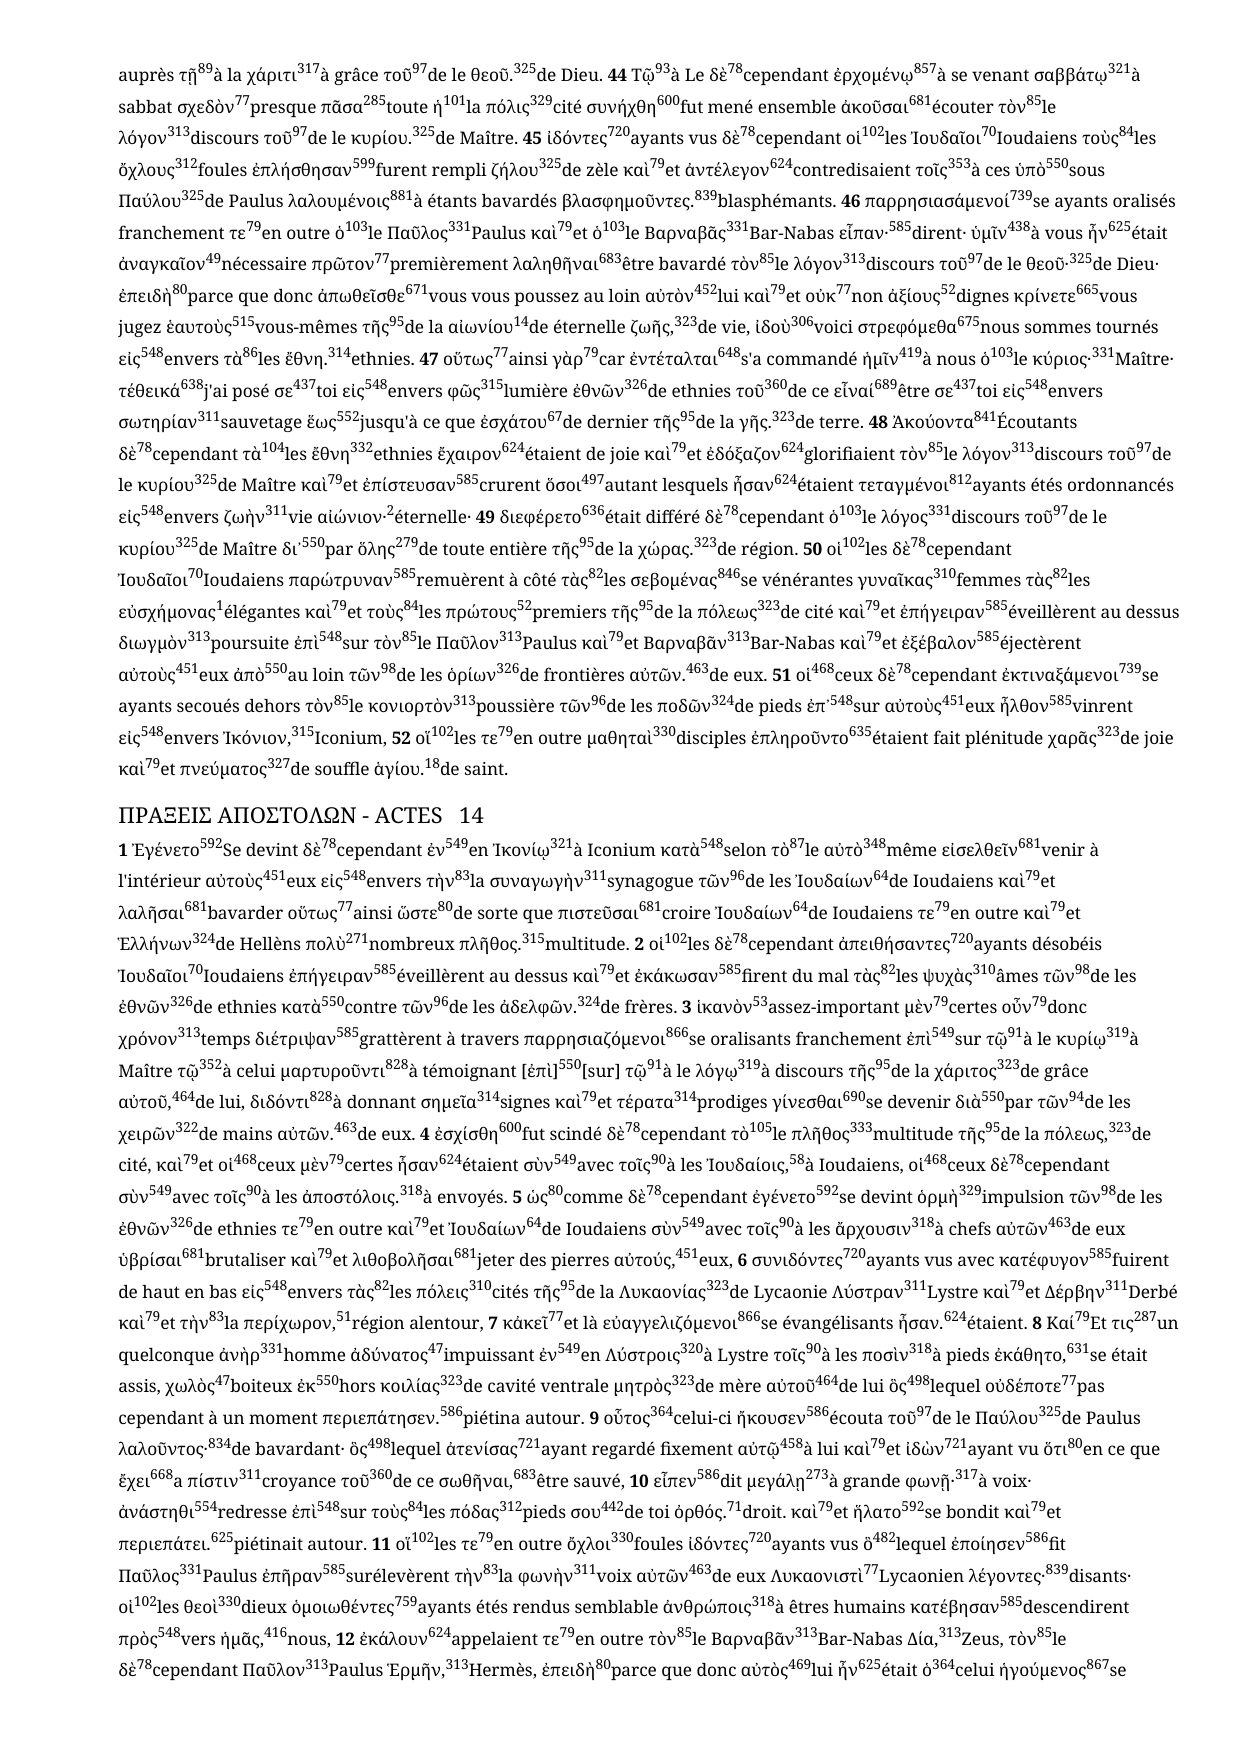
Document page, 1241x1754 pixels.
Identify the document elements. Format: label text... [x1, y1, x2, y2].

text 1 Ἦσαν624Étaient δὲ78cependant ἐν549en Ἀντιοχείᾳ317à Antioche κατὰ548selon τὴν83la οὖσαν820étante ἐκκλησίαν311église προφῆται330prophètes καὶ79et διδάσκαλοι330enseignants ὅ103le τε79en outre Βαρναβᾶς331Bar-Nabas καὶ79et Συμεὼν331Syméon ὁ498celui καλούμενος891étant appelé Νίγερ331Niger καὶ79et Λούκιος331Loukios ὁ103le Κυρηναῖος,331Cyrénéen, Μαναήν331Manahen τε79en outre Ἡρῴδου325de Hérode τοῦ97de le τετραάρχου325de tétrarque σύντροφος71nourri avec καὶ79et Σαῦλος.331Saul. 2 Λειτουργούντων833de Faisants liturgie δὲ78cependant αὐτῶν463de eux τῷ91à le κυρίῳ319à Maître καὶ79et νηστευόντων833de jeûnants εἶπεν586dit τὸ105le πνεῦμα333souffle τὸ105le ἅγιον·24saint· ἀφορίσατε553délimitez δή340évidemment μοι420à moi τὸν85le Βαρναβᾶν313Bar-Nabas καὶ79et Σαῦλον313Saul εἰς548envers τὸ87le ἔργον315travail ὃ482lequel προσκέκλημαι644je m'ai appelé auprès αὐτούς.451eux. 3 τότε77alors νηστεύσαντες720ayants jeûnés καὶ79et προσευξάμενοι739se ayants priés καὶ79et ἐπιθέντες720ayants surposés τὰς242les χεῖρας310mains αὐτοῖς457à eux ἀπέλυσαν.585délièrent au loin. 4 Αὐτοὶ468Eux μὲν77certes οὖν79donc ἐκπεμφθέντες759ayants étés mandés dehors ὑπὸ550sous τοῦ99de le ἁγίου18de saint πνεύματος327de souffle κατῆλθον585vinrent de haut en bas εἰς548envers Σελεύκειαν,311Séleucie, ἐκεῖθέν77de là τε79en outre ἀπέπλευσαν585naviguèrent au loin εἰς548envers Κύπρον311Chypre 5 καὶ79et γενόμενοι739se ayants devenus ἐν549en Σαλαμῖνι317à Salamine κατήγγελλον624annonçaient de haut en bas τὸν85le λόγον313discours τοῦ97de le θεοῦ325de Dieu ἐν549en ταῖς88à les συναγωγαῖς316à synagogues τῶν96de les Ἰουδαίων.64de Ioudaiens. εἶχον624avaient δὲ78cependant καὶ77aussi Ἰωάννην313Ioannes ὑπηρέτην.313ministre. 6 Διελθόντες720Ayants passés à travers δὲ78cependant ὅλην267toute entière τὴν83la νῆσον311île ἄχρι552jusqu'à l'extrémité Πάφου323de Paphos εὗρον585trouvèrent ἄνδρα313homme τινὰ269un quelconque μάγον313mage ψευδοπροφήτην313faux prophète Ἰουδαῖον4Ioudaien ᾧ486à lequel ὄνομα333nom Βαριησοῦς331Bar-Iéshou 7 ὃς498lequel ἦν625était σὺν549avec τῷ91à le ἀνθυπάτῳ319à proconsul Σεργίῳ319à Sergius Παύλῳ,319à Paulus, ἀνδρὶ319à homme συνετῷ.10à capable de comprendre. οὗτος469celui-ci προσκαλεσάμενος740se ayant appelé auprès Βαρναβᾶν313Bar-Nabas καὶ79et Σαῦλον313Saul ἐπεζήτησεν586surchercha ἀκοῦσαι681écouter τὸν85le λόγον313discours τοῦ97de le θεοῦ.325de Dieu. 8 ἀνθίστατο631se dressait contre δὲ78cependant αὐτοῖς457à eux Ἐλύμας331Élumas ὁ103le μάγος,331mage, οὕτως77ainsi γὰρ79car μεθερμηνεύεται680est traduit τὸ105le ὄνομα333nom αὐτοῦ,464de lui, ζητῶν840cherchant διαστρέψαι681tourner de travers τὸν85le ἀνθύπατον313proconsul ἀπὸ550au loin τῆς95de la πίστεως.323de croyance. 9 Σαῦλος331Saul δέ,78cependant, ὁ364celui καὶ77aussi Παῦλος,331Paulus, πλησθεὶς760ayant été rempli πνεύματος327de souffle ἁγίου18de saint ἀτενίσας721ayant regardé fixement εἰς548envers αὐτὸν452lui 10 εἶπεν·586dit· ὦ340O πλήρης76de plénitude παντὸς281de tout δόλου325de fraude καὶ79et πάσης279de toute ῥᾳδιουργίας,323de facilité à travailler, υἱὲ337fils διαβόλου,65de diable, ἐχθρὲ76ennemi πάσης279de toute δικαιοσύνης,323de justice, οὐ77non παύσῃ610tu te pauseras διαστρέφων840tournant de travers τὰς82les ὁδοὺς310chemins [τοῦ]97[de le] κυρίου325de Maître τὰς82les εὐθείας;50directes; 11 καὶ79et νῦν77maintenant ἰδοὺ306voici χεὶρ329main κυρίου325de Maître ἐπὶ548sur σὲ437toi καὶ79et ἔσῃ610tu te seras τυφλὸς47aveugle μὴ77ne pas βλέπων840regardant τὸν85le ἥλιον313soleil ἄχρι552jusqu'à l'extrémité καιροῦ.325de moment. παραχρῆμα77instantanément τε79en outre ἔπεσεν586tomba ἐπ᾽548sur αὐτὸν452lui ἀχλὺς329brume καὶ79et σκότος333ténèbre καὶ79et περιάγων840menant autour ἐζήτει625cherchait χειραγωγούς.312guides de mains. 12 τότε77alors ἰδὼν721ayant vu ὁ103le ἀνθύπατος331proconsul τὸ482ce γεγονὸς772ayant devenu ἐπίστευσεν586crut ἐκπλησσόμενος891étant heurté à l'excès ἐπὶ549sur τῇ89à la διδαχῇ317à enseignement τοῦ97de le κυρίου.325de Maître. 13 Ἀναχθέντες759Ayants étés conduits de bas en haut δὲ78cependant ἀπὸ550au loin τῆς95de la Πάφου323de Paphos οἱ363ceux περὶ548autour Παῦλον313Paulus ἦλθον585vinrent εἰς548envers Πέργην311Perge τῆς95de la Παμφυλίας,323de Pamphylie, Ἰωάννης331Ioannes δὲ78cependant ἀποχωρήσας721ayant déplacé loin ἀπ᾽550au loin αὐτῶν463de eux ὑπέστρεψεν586retourna en arrière εἰς548envers Ἱεροσόλυμα.314Ierosolymas. 14 Αὐτοὶ468Eux δὲ78cependant διελθόντες720ayants passés à travers ἀπὸ550au loin τῆς95de la Πέργης323de Perge παρεγένοντο591se devinrent à côté εἰς548envers Ἀντιόχειαν311Antioche τὴν83la Πισιδίαν,311Pisidie, καὶ79et [εἰσ]ελθόντες720ayants venus à l'intérieur εἰς548envers τὴν83la συναγωγὴν311synagogue τῇ89à la ἡμέρᾳ317à journée τῶν98de les σαββάτων326de sabbats ἐκάθισαν.585assirent. 15 μετὰ548après δὲ78cependant τὴν83la ἀνάγνωσιν311prise de connaissance τοῦ97de le νόμου325de loi καὶ79et τῶν96de les προφητῶν324de prophètes ἀπέστειλαν585envoyèrent οἱ102les ἀρχισυνάγωγοι330chefs de synagogues πρὸς548vers αὐτοὺς451eux λέγοντες·839disants· ἄνδρες336hommes ἀδελφοί,336frères, εἴ80si τίς287un quelconque ἐστιν668est ἐν549en ὑμῖν438à vous λόγος331discours παρακλήσεως323de appel à côté πρὸς548vers τὸν85le λαόν,313peuple, λέγετε.569dites. 16 Ἀναστὰς721Ayant redressé δὲ78cependant Παῦλος331Paulus καὶ79et κατασείσας721ayant secoué de haut en bas τῇ249à la χειρὶ317à main εἶπεν·586dit· ἄνδρες336hommes Ἰσραηλῖται336Israélites καὶ79et οἱ368ceux φοβούμενοι870se effrayants τὸν85le θεόν,313Dieu, ἀκούσατε.553écoutez. 17 ὁ103le θεὸς331Dieu τοῦ97de le λαοῦ325de peuple τούτου150de celui-ci Ἰσραὴλ325de Israël ἐξελέξατο592se élut τοὺς84les πατέρας312pères ἡμῶν423de nous καὶ79et τὸν85le λαὸν313peuple ὕψωσεν586haussa ἐν549en τῇ89à la παροικίᾳ317à maison d'habitation d'à côté ἐν549en γῇ317à terre Αἰγύπτου323de Égypte καὶ79et μετὰ550avec βραχίονος325de bras ὑψηλοῦ16de haut ἐξήγαγεν586conduisit dehors αὐτοὺς451eux ἐξ550hors αὐτῆς,462de elle, 18 καὶ79et ὡς77comme τεσσερακονταετῆ4de quarante ans χρόνον313temps ἐτροποφόρησεν586colporta la manière αὐτοὺς451eux ἐν549en τῇ89à la ἐρήμῳ57à déserte 19 καὶ79et καθελὼν721ayant saisi du haut vers le bas ἔθνη314ethnies ἑπτὰ180sept ἐν549en γῇ317à terre Χανάαν323de Canaan κατεκληρονόμησεν586hérita de haut en bas τὴν83la γῆν311terre αὐτῶν463de eux 20 ὡς77comme ἔτεσιν320à ans τετρακοσίοις186à quatre cents καὶ79et πεντήκοντα.186à cinquante. καὶ79et μετὰ548après ταῦτα347ces-ci ἔδωκεν586donna κριτὰς312juges ἕως552jusqu'à ce que Σαμουὴλ325de Samouel [τοῦ]97[de le] προφήτου.325de prophète. 21 κἀκεῖθεν77et de là ᾐτήσαντο591se demandèrent βασιλέα313roi καὶ79et ἔδωκεν586donna αὐτοῖς457à eux ὁ103le θεὸς331Dieu τὸν85le Σαοὺλ313Saoul υἱὸν313fils Κίς,325de Kis, ἄνδρα313homme ἐκ550hors φυλῆς323de tribu Βενιαμίν,325de Benyamin, ἔτη314ans τεσσεράκοντα,180quarante, 22 καὶ79et μεταστήσας721ayant déplacé αὐτὸν452lui ἤγειρεν586éveilla τὸν85le Δαυὶδ313Dauid αὐτοῖς457à eux εἰς548envers βασιλέα313roi ᾧ486à lequel καὶ77aussi εἶπεν586dit μαρτυρήσας·721ayant témoigné· εὗρον582je trouvai Δαυὶδ313Dauid τὸν346celui τοῦ97de le Ἰεσσαί,325de Iessai, ἄνδρα313homme κατὰ548selon τὴν83la καρδίαν311coeur μου,424de moi, ὃς498lequel ποιήσει606fera πάντα270tous τὰ86les θελήματά314volontés μου.424de moi. 23 τούτου358de celui-ci ὁ103le θεὸς331Dieu ἀπὸ550au loin τοῦ99de le σπέρματος327de semence κατ᾽548selon ἐπαγγελίαν311promesse ἤγαγεν586conduisit τῷ91à le Ἰσραὴλ319à Israël σωτῆρα313sauveur Ἰησοῦν,313Iésous, 24 προκηρύξαντος716de ayant annoncé d'avance Ἰωάννου325de Ioannes πρὸ550d'avant προσώπου327de face τῆς95de la εἰσόδου323de entrée de chemin αὐτοῦ464de lui βάπτισμα315baptême μετανοίας323de transintelligence παντὶ275à tout τῷ91à le λαῷ319à peuple Ἰσραήλ.325de Israël. 25 ὡς80comme δὲ78cependant ἐπλήρου625faisait plénitude Ἰωάννης331Ioannes τὸν85le δρόμον,313course, ἔλεγεν·625disait· τί399quel ἐμὲ417moi ὑπονοεῖτε665vous soupçonnez εἶναι;689être; οὐκ77non εἰμὶ664je suis ἐγώ·431moi· ἀλλ᾽79mais ἰδοὺ306voici ἔρχεται674se vient μετ᾽548après ἐμὲ417moi οὗ492de lequel οὐκ77non εἰμὶ664je suis ἄξιος47digne τὸ87le ὑπόδημα315soulier τῶν256de les ποδῶν324de pieds λῦσαι.681délier. 26 Ἄνδρες336Hommes ἀδελφοί,336frères, υἱοὶ336fils γένους327de genre Ἀβραὰμ325de Abraam καὶ79et οἱ368ceux ἐν549en ὑμῖν438à vous φοβούμενοι870se effrayants τὸν85le θεόν,313Dieu, ἡμῖν419à nous ὁ103le λόγος331discours τῆς95de la σωτηρίας323de sauvetage ταύτης148de celle-ci ἐξαπεστάλη.600fut envoyé dehors. 27 οἱ363ceux γὰρ79car κατοικοῦντες839établissants maison d'habitation ἐν549en Ἰερουσαλὴμ317à Ierousalem καὶ79et οἱ102les ἄρχοντες330chefs αὐτῶν463de eux τοῦτον346celui-ci ἀγνοήσαντες720ayants méconnus καὶ79et τὰς82les φωνὰς310voix τῶν96de les προφητῶν324de prophètes τὰς477celles κατὰ548selon πᾶν271tout σάββατον315sabbat ἀναγινωσκομένας872étantes prises connaissance κρίναντες720ayants jugés ἐπλήρωσαν,585firent plénitude, 28 καὶ79et μηδεμίαν267ne pas une αἰτίαν311cause θανάτου325de trépas εὑρόντες720ayants trouvés ᾐτήσαντο591se demandèrent Πιλᾶτον313Pilatus ἀναιρεθῆναι683être saisi de bas en haut αὐτόν.452lui. 29 ὡς80comme δὲ78cependant ἐτέλεσαν585achevèrent πάντα270tous τὰ347ces περὶ550autour αὐτοῦ464de lui γεγραμμένα,797ayants étés graphés, καθελόντες720ayants saisis du haut vers le bas ἀπὸ550au loin τοῦ99de le ξύλου327de bois ἔθηκαν585posèrent εἰς548envers μνημεῖον.315mémorial. 30 ὁ103le δὲ78cependant θεὸς331Dieu ἤγειρεν586éveilla αὐτὸν452lui ἐκ550hors νεκρῶν,64de morts, 31 ὃς498lequel ὤφθη600fut vu ἐπὶ548sur ἡμέρας310journées πλείους1plus nombreusement τοῖς351à ceux συναναβᾶσιν712à ayants montés avec αὐτῷ458à lui ἀπὸ550au loin τῆς95de la Γαλιλαίας323de Galilée εἰς548envers Ἰερουσαλήμ,311Ierousalem, οἵτινες497lesquels des quelconques [νῦν]77[maintenant] εἰσιν667sont μάρτυρες330témoins αὐτοῦ464de lui πρὸς548vers τὸν85le λαόν.313peuple. 32 Καὶ79Et ἡμεῖς430nous ὑμᾶς436vous εὐαγγελιζόμεθα669nous nous évangélisons τὴν83la πρὸς548vers τοὺς84les πατέρας312pères ἐπαγγελίαν311promesse γενομένην,724se ayante devenue, 33 ὅτι80en ce que ταύτην344celle-ci ὁ103le θεὸς331Dieu ἐκπεπλήρωκεν642a fait plénitude à l'excès τοῖς92à les τέκνοις320à enfants ἡμῶν423de nous ἀναστήσας721ayant redressé Ἰησοῦν313Iésous ὡς80comme καὶ77aussi ἐν549en τῷ91à le ψαλμῷ319à psaume γέγραπται654a été graphé τῷ91à le δευτέρῳ·207à deuxième· υἱός331fils μου424de moi εἶ666tu es σύ,448toi, ἐγὼ431moi σήμερον77aujourd'hui γεγέννηκά638j'ai engendré σε.437toi. 34 ὅτι80en ce que δὲ78cependant ἀνέστησεν586redressa αὐτὸν452lui ἐκ550hors νεκρῶν64de morts μηκέτι77ne pas plus μέλλοντα822imminant ὑποστρέφειν689retourner en arrière εἰς548envers διαφθοράν,311corruption à travers, οὕτως77ainsi εἴρηκεν642a dit ὅτι80en ce que δώσω602je donnerai ὑμῖν438à vous τὰ86les ὅσια54sacrés Δαυὶδ325de Dauid τὰ86les πιστά.54croyables. 35 διότι80parce que καὶ77aussi ἐν549en ἑτέρῳ378à autre-différent λέγει·668dit· οὐ77non δώσεις604tu donneras τὸν85le ὅσιόν53sacré σου442de toi ἰδεῖν681voir διαφθοράν.311corruption à travers. 36 Δαυὶδ331Dauid μὲν79certes γὰρ79car ἰδίᾳ119à en propre γενεᾷ317à génération ὑπηρετήσας721ayant administré τῇ89à la τοῦ97de le θεοῦ325de Dieu βουλῇ317à dessein ἐκοιμήθη600fut mis au coucher καὶ79et προσετέθη600fut apposé πρὸς548vers τοὺς84les πατέρας312pères αὐτοῦ464de lui καὶ79et εἶδεν586vit διαφθοράν·311corruption à travers· 37 ὃν480lequel δὲ78cependant ὁ103le θεὸς331Dieu ἤγειρεν,586éveilla, οὐκ77non εἶδεν586vit διαφθοράν.311corruption à travers. 38 γνωστὸν49connu οὖν79donc ἔστω572soit ὑμῖν,438à vous, ἄνδρες336hommes ἀδελφοί,336frères, ὅτι80en ce que διὰ550par τούτου358de celui-ci ὑμῖν438à vous ἄφεσις329abandon ἁμαρτιῶν322de fautes καταγγέλλεται,680est annoncé de haut en bas, [καὶ]79[et] ἀπὸ550au loin πάντων385de tous ὧν493de lesquels οὐκ77non ἠδυνήθητε597vous fûtes pu ἐν549en νόμῳ319à loi Μωϋσέως325de Môusês δικαιωθῆναι,683être justifié, 39 ἐν549en τούτῳ352à celui-ci πᾶς390tout ὁ364celui πιστεύων840croyant δικαιοῦται.680est justifié. 40 βλέπετε569regardez οὖν79donc μὴ80ne pas ἐπέλθῃ899que vienne sur τὸ366ce εἰρημένον815ayant été dit ἐν549en τοῖς90à les προφήταις·318à prophètes· 41 ἴδετε,553voyez, οἱ102les καταφρονηταί,330mépriseurs, καὶ79et θαυμάσατε553étonnez καὶ79et ἀφανίσθητε,562soyez faits disparaître, ὅτι80en ce que ἔργον315travail ἐργάζομαι670je me mets au travail ἐγὼ431moi ἐν549en ταῖς88à les ἡμέραις316à journées ὑμῶν,441de vous, ἔργον315travail ὃ482lequel οὐ77non μὴ77ne pas πιστεύσητε896que vous croyiez ἐάν80si le cas échéant τις390un quelconque ἐκδιηγῆται927que se décrive ὑμῖν.438à vous. 42 Ἐξιόντων833de Allants dehors δὲ78cependant αὐτῶν463de eux παρεκάλουν624appelaient à côté εἰς548envers τὸ87le μεταξὺ77entre σάββατον315sabbat λαληθῆναι683être bavardé αὐτοῖς457à eux τὰ86les ῥήματα314oraux ταῦτα.139ces-ci. 43 λυθείσης752de ayante étée déliée δὲ78cependant τῆς95de la συναγωγῆς323de synagogue ἠκολούθησαν585suivirent πολλοὶ389nombreux τῶν96de les Ἰουδαίων64de Ioudaiens καὶ79et τῶν96de les σεβομένων860de se vénérants προσηλύτων324de prosélytes τῷ91à le Παύλῳ319à Paulus καὶ79et τῷ91à le Βαρναβᾷ,319à Bar-Nabas, οἵτινες497lesquels des quelconques προσλαλοῦντες839bavardants auprès αὐτοῖς457à eux ἔπειθον624persuadaient αὐτοὺς451eux προσμένειν689rester auprès τῇ89à la χάριτι317à grâce τοῦ97de le θεοῦ.325de Dieu. 44 Τῷ93à Le δὲ78cependant ἐρχομένῳ857à se venant σαββάτῳ321à sabbat σχεδὸν77presque πᾶσα285toute ἡ101la πόλις329cité συνήχθη600fut mené ensemble ἀκοῦσαι681écouter τὸν85le λόγον313discours τοῦ97de le κυρίου.325de Maître. 45 ἰδόντες720ayants vus δὲ78cependant οἱ102les Ἰουδαῖοι70Ioudaiens τοὺς84les ὄχλους312foules ἐπλήσθησαν599furent rempli ζήλου325de zèle καὶ79et ἀντέλεγον624contredisaient τοῖς353à ces ὑπὸ550sous Παύλου325de Paulus λαλουμένοις881à étants bavardés βλασφημοῦντες.839blasphémants. 46 παρρησιασάμενοί739se ayants oralisés franchement τε79en outre ὁ103le Παῦλος331Paulus καὶ79et ὁ103le Βαρναβᾶς331Bar-Nabas εἶπαν·585dirent· ὑμῖν438à vous ἦν625était ἀναγκαῖον49nécessaire πρῶτον77premièrement λαληθῆναι683être bavardé τὸν85le λόγον313discours τοῦ97de le θεοῦ·325de Dieu· ἐπειδὴ80parce que donc ἀπωθεῖσθε671vous vous poussez au loin αὐτὸν452lui καὶ79et οὐκ77non ἀξίους52dignes κρίνετε665vous jugez ἑαυτοὺς515vous-mêmes τῆς95de la αἰωνίου14de éternelle ζωῆς,323de vie, ἰδοὺ306voici στρεφόμεθα675nous sommes tournés εἰς548envers τὰ86les ἔθνη.314ethnies. 47 οὕτως77ainsi γὰρ79car ἐντέταλται648s'a commandé ἡμῖν419à nous ὁ103le κύριος·331Maître· τέθεικά638j'ai posé σε437toi εἰς548envers φῶς315lumière ἐθνῶν326de ethnies τοῦ360de ce εἶναί689être σε437toi εἰς548envers σωτηρίαν311sauvetage ἕως552jusqu'à ce que ἐσχάτου67de dernier τῆς95de la γῆς.323de terre. 48 Ἀκούοντα841Écoutants δὲ78cependant τὰ104les ἔθνη332ethnies ἔχαιρον624étaient de joie καὶ79et ἐδόξαζον624glorifiaient τὸν85le λόγον313discours τοῦ97de le κυρίου325de Maître καὶ79et ἐπίστευσαν585crurent ὅσοι497autant lesquels ἦσαν624étaient τεταγμένοι812ayants étés ordonnancés εἰς548envers ζωὴν311vie αἰώνιον·2éternelle· 49 διεφέρετο636était différé δὲ78cependant ὁ103le λόγος331discours τοῦ97de le κυρίου325de Maître δι᾽550par ὅλης279de toute entière τῆς95de la χώρας.323de région. 50 οἱ102les δὲ78cependant Ἰουδαῖοι70Ioudaiens παρώτρυναν585remuèrent à côté τὰς82les σεβομένας846se vénérantes γυναῖκας310femmes τὰς82les εὐσχήμονας1élégantes καὶ79et τοὺς84les πρώτους52premiers τῆς95de la πόλεως323de cité καὶ79et ἐπήγειραν585éveillèrent au dessus διωγμὸν313poursuite ἐπὶ548sur τὸν85le Παῦλον313Paulus καὶ79et Βαρναβᾶν313Bar-Nabas καὶ79et ἐξέβαλον585éjectèrent αὐτοὺς451eux ἀπὸ550au loin τῶν98de les ὁρίων326de frontières αὐτῶν.463de eux. 51 οἱ468ceux δὲ78cependant ἐκτιναξάμενοι739se ayants secoués dehors τὸν85le κονιορτὸν313poussière τῶν96de les ποδῶν324de pieds ἐπ᾽548sur αὐτοὺς451eux ἦλθον585vinrent εἰς548envers Ἰκόνιον,315Iconium, 52 οἵ102les τε79en outre μαθηταὶ330disciples ἐπληροῦντο635étaient fait plénitude χαρᾶς323de joie καὶ79et πνεύματος327de souffle ἁγίου.18de saint. [118, 59, 1181, 781]
text ΠΡΑΞΕΙΣ ΑΠΟΣΤΟΛΩΝ - ACTES 14 [118, 799, 1181, 829]
text 1 Ἐγένετο592Se devint δὲ78cependant ἐν549en Ἰκονίῳ321à Iconium κατὰ548selon τὸ87le αὐτὸ348même εἰσελθεῖν681venir à l'intérieur αὐτοὺς451eux εἰς548envers τὴν83la συναγωγὴν311synagogue τῶν96de les Ἰουδαίων64de Ioudaiens καὶ79et λαλῆσαι681bavarder οὕτως77ainsi ὥστε80de sorte que πιστεῦσαι681croire Ἰουδαίων64de Ioudaiens τε79en outre καὶ79et Ἑλλήνων324de Hellèns πολὺ271nombreux πλῆθος.315multitude. 2 οἱ102les δὲ78cependant ἀπειθήσαντες720ayants désobéis Ἰουδαῖοι70Ioudaiens ἐπήγειραν585éveillèrent au dessus καὶ79et ἐκάκωσαν585firent du mal τὰς82les ψυχὰς310âmes τῶν98de les ἐθνῶν326de ethnies κατὰ550contre τῶν96de les ἀδελφῶν.324de frères. 3 ἱκανὸν53assez-important μὲν79certes οὖν79donc χρόνον313temps διέτριψαν585grattèrent à travers παρρησιαζόμενοι866se oralisants franchement ἐπὶ549sur τῷ91à le κυρίῳ319à Maître τῷ352à celui μαρτυροῦντι828à témoignant [ἐπὶ]550[sur] τῷ91à le λόγῳ319à discours τῆς95de la χάριτος323de grâce αὐτοῦ,464de lui, διδόντι828à donnant σημεῖα314signes καὶ79et τέρατα314prodiges γίνεσθαι690se devenir διὰ550par τῶν94de les χειρῶν322de mains αὐτῶν.463de eux. 4 ἐσχίσθη600fut scindé δὲ78cependant τὸ105le πλῆθος333multitude τῆς95de la πόλεως,323de cité, καὶ79et οἱ468ceux μὲν79certes ἦσαν624étaient σὺν549avec τοῖς90à les Ἰουδαίοις,58à Ioudaiens, οἱ468ceux δὲ78cependant σὺν549avec τοῖς90à les ἀποστόλοις.318à envoyés. 5 ὡς80comme δὲ78cependant ἐγένετο592se devint ὁρμὴ329impulsion τῶν98de les ἐθνῶν326de ethnies τε79en outre καὶ79et Ἰουδαίων64de Ioudaiens σὺν549avec τοῖς90à les ἄρχουσιν318à chefs αὐτῶν463de eux ὑβρίσαι681brutaliser καὶ79et λιθοβολῆσαι681jeter des pierres αὐτούς,451eux, 6 συνιδόντες720ayants vus avec κατέφυγον585fuirent de haut en bas εἰς548envers τὰς82les πόλεις310cités τῆς95de la Λυκαονίας323de Lycaonie Λύστραν311Lystre καὶ79et Δέρβην311Derbé καὶ79et τὴν83la περίχωρον,51région alentour, 7 κἀκεῖ77et là εὐαγγελιζόμενοι866se évangélisants ἦσαν.624étaient. 8 Καί79Et τις287un quelconque ἀνὴρ331homme ἀδύνατος47impuissant ἐν549en Λύστροις320à Lystre τοῖς90à les ποσὶν318à pieds ἐκάθητο,631se était assis, χωλὸς47boiteux ἐκ550hors κοιλίας323de cavité ventrale μητρὸς323de mère αὐτοῦ464de lui ὃς498lequel οὐδέποτε77pas cependant à un moment περιεπάτησεν.586piétina autour. 9 οὗτος364celui-ci ἤκουσεν586écouta τοῦ97de le Παύλου325de Paulus λαλοῦντος·834de bavardant· ὃς498lequel ἀτενίσας721ayant regardé fixement αὐτῷ458à lui καὶ79et ἰδὼν721ayant vu ὅτι80en ce que ἔχει668a πίστιν311croyance τοῦ360de ce σωθῆναι,683être sauvé, 10 εἶπεν586dit μεγάλῃ273à grande φωνῇ·317à voix· ἀνάστηθι554redresse ἐπὶ548sur τοὺς84les πόδας312pieds σου442de toi ὀρθός.71droit. καὶ79et ἥλατο592se bondit καὶ79et περιεπάτει.625piétinait autour. 11 οἵ102les τε79en outre ὄχλοι330foules ἰδόντες720ayants vus ὃ482lequel ἐποίησεν586fit Παῦλος331Paulus ἐπῆραν585surélevèrent τὴν83la φωνὴν311voix αὐτῶν463de eux Λυκαονιστὶ77Lycaonien λέγοντες·839disants· οἱ102les θεοὶ330dieux ὁμοιωθέντες759ayants étés rendus semblable ἀνθρώποις318à êtres humains κατέβησαν585descendirent πρὸς548vers ἡμᾶς,416nous, 12 ἐκάλουν624appelaient τε79en outre τὸν85le Βαρναβᾶν313Bar-Nabas Δία,313Zeus, τὸν85le δὲ78cependant Παῦλον313Paulus Ἑρμῆν,313Hermès, ἐπειδὴ80parce que donc αὐτὸς469lui ἦν625était ὁ364celui ἡγούμενος867se gouvernant τοῦ97de le λόγου.325de discours. 13 ὅ103le τε79en outre ἱερεὺς331sacrificateur τοῦ97de le Διὸς325de Zeus τοῦ358de celui ὄντος834de étant πρὸ550d'avant τῆς95de la πόλεως323de cité ταύρους312taureaux καὶ79et στέμματα314guirlandes ἐπὶ548sur τοὺς84les πυλῶνας312portails ἐνέγκας721ayant porté σὺν549avec τοῖς90à les ὄχλοις318à foules ἤθελεν625voulait θύειν.689sacrifier. 14 Ἀκούσαντες720Ayants écoutés δὲ78cependant οἱ102les ἀπόστολοι330envoyés Βαρναβᾶς331Bar-Nabas καὶ79et Παῦλος331Paulus διαρρήξαντες720ayants fracassés à travers τὰ86les ἱμάτια314himations ἑαυτῶν536de eux-mêmes ἐξεπήδησαν585sautèrent hors εἰς548envers τὸν85le ὄχλον313foule κράζοντες839croassants 15 καὶ79et λέγοντες·839disants· ἄνδρες,336hommes, τί399quel ταῦτα347ces-ci ποιεῖτε;665vous faites; καὶ77aussi ἡμεῖς430nous ὁμοιοπαθεῖς70de similaires souffrances ἐσμεν663nous sommes ὑμῖν438à vous ἄνθρωποι330êtres humains εὐαγγελιζόμενοι866se évangélisants ὑμᾶς436vous ἀπὸ550au loin τούτων151de ces-ci τῶν98de les ματαίων66de vains ἐπιστρέφειν689tourner sur ἐπὶ548sur θεὸν313Dieu ζῶντα,822vivant, ὃς498lequel ἐποίησεν586fit τὸν85le οὐρανὸν313ciel καὶ79et τὴν83la γῆν311terre καὶ79et τὴν83la θάλασσαν311mer καὶ79et πάντα270tous τὰ347ces ἐν549en αὐτοῖς·459à eux· 16 ὃς498lequel ἐν549en ταῖς88à les παρῳχημέναις789à se ayantes étés passé γενεαῖς316à générations εἴασεν586concéda πάντα270tous τὰ86les ἔθνη314ethnies πορεύεσθαι690se aller ταῖς88à les ὁδοῖς316à chemins αὐτῶν·465de eux· 17 καίτοι79et néanmoins οὐκ77non ἀμάρτυρον53sans témoignage αὐτὸν528lui-même ἀφῆκεν586abandonna ἀγαθουργῶν,840travaillant au bon, οὐρανόθεν77célestement ὑμῖν438à vous ὑετοὺς312pluies διδοὺς840donnant καὶ79et καιροὺς312moments καρποφόρους,3portants des fruits, ἐμπιπλῶν840remplissant dans τροφῆς323de nourriture καὶ79et εὐφροσύνης323de réjouissance τὰς82les καρδίας310coeurs ὑμῶν.441de vous. 18 καὶ79et ταῦτα347ces-ci λέγοντες839disants μόλις77laborieusement κατέπαυσαν585cessèrent de haut en bas τοὺς84les ὄχλους312foules τοῦ360de ce μὴ77ne pas θύειν689sacrifier αὐτοῖς.457à eux. 19 Ἐπῆλθαν585Vinrent sur δὲ78cependant ἀπὸ550au loin Ἀντιοχείας323de Antioche καὶ79et Ἰκονίου327de Iconium Ἰουδαῖοι70Ioudaiens καὶ79et πείσαντες720ayants persuadés τοὺς84les ὄχλους312foules καὶ79et λιθάσαντες720ayants pierrés τὸν85le Παῦλον313Paulus ἔσυρον624traînaient ἔξω552au-dehors τῆς95de la πόλεως323de cité νομίζοντες839faisants loi αὐτὸν452lui τεθνηκέναι.686avoir mort. 20 κυκλωσάντων715de ayants encerclés δὲ78cependant τῶν96de les μαθητῶν324de disciples αὐτὸν452lui ἀναστὰς721ayant redressé εἰσῆλθεν586vint à l'intérieur εἰς548envers τὴν83la πόλιν.311cité. Καὶ79Et τῇ350à celle ἐπαύριον77lendemain ἐξῆλθεν586sortit σὺν549avec τῷ91à le Βαρναβᾷ319à Bar-Nabas εἰς548envers Δέρβην.311Derbé. 21 εὐαγγελισάμενοί739se ayants évangélisés τε79en outre τὴν83la πόλιν311cité ἐκείνην136celle-là καὶ79et μαθητεύσαντες720ayants disciplinés ἱκανοὺς372assez-importants ὑπέστρεψαν585retournèrent en arrière εἰς548envers τὴν83la Λύστραν311Lystre καὶ79et εἰς548envers Ἰκόνιον315Iconium καὶ79et εἰς548envers Ἀντιόχειαν311Antioche 22 ἐπιστηρίζοντες839fixants sûrement τὰς82les ψυχὰς310âmes τῶν96de les μαθητῶν,324de disciples, παρακαλοῦντες839appelants à côté ἐμμένειν689rester dans τῇ89à la πίστει317à croyance καὶ79et ὅτι80en ce que διὰ550par πολλῶν278de nombreuses θλίψεων322de oppressions δεῖ668attache de lien ἡμᾶς416nous εἰσελθεῖν681venir à l'intérieur εἰς548envers τὴν83la βασιλείαν311royauté τοῦ97de le θεοῦ.325de Dieu. 23 χειροτονήσαντες720ayants désignés de main δὲ78cependant αὐτοῖς457à eux κατ᾽548selon ἐκκλησίαν311église πρεσβυτέρους,52plus anciens, προσευξάμενοι739se ayants priés μετὰ550avec νηστειῶν322de jeûnes παρέθεντο591se posèrent à côté αὐτοὺς451eux τῷ91à le κυρίῳ319à Maître εἰς548envers ὃν480lequel πεπιστεύκεισαν.658avaient cru. 24 Καὶ79Et διελθόντες720ayants passés à travers τὴν83la Πισιδίαν311Pisidie ἦλθον585vinrent εἰς548envers τὴν83la Παμφυλίαν311Pamphylie 25 καὶ79et λαλήσαντες720ayants bavardés ἐν549en Πέργῃ317à Perge τὸν85le λόγον313discours κατέβησαν585descendirent εἰς548envers Ἀττάλειαν311Attalia 26 κἀκεῖθεν77et de là ἀπέπλευσαν585naviguèrent au loin εἰς548envers Ἀντιόχειαν,311Antioche, ὅθεν77d'où ἦσαν624étaient παραδεδομένοι812ayants étés transmis τῇ89à la χάριτι317à grâce τοῦ97de le θεοῦ325de Dieu εἰς548envers τὸ87le ἔργον315travail ὃ482lequel ἐπλήρωσαν.585firent plénitude. 27 παραγενόμενοι739se ayants devenus à côté δὲ78cependant καὶ79et συναγαγόντες720ayants menés ensemble τὴν83la ἐκκλησίαν311église ἀνήγγελλον624annonçaient de bas en haut ὅσα481autant lesquels ἐποίησεν586fit ὁ103le θεὸς331Dieu μετ᾽550avec αὐτῶν463de eux καὶ79et ὅτι80en ce que ἤνοιξεν586ouvrit τοῖς92à les ἔθνεσιν320à ethnies θύραν311porte πίστεως.323de croyance. 28 διέτριβον624grattaient à travers δὲ78cependant χρόνον313temps οὐκ77non ὀλίγον269peu σὺν549avec τοῖς90à les μαθηταῖς.318à disciples. [118, 834, 1181, 1682]
